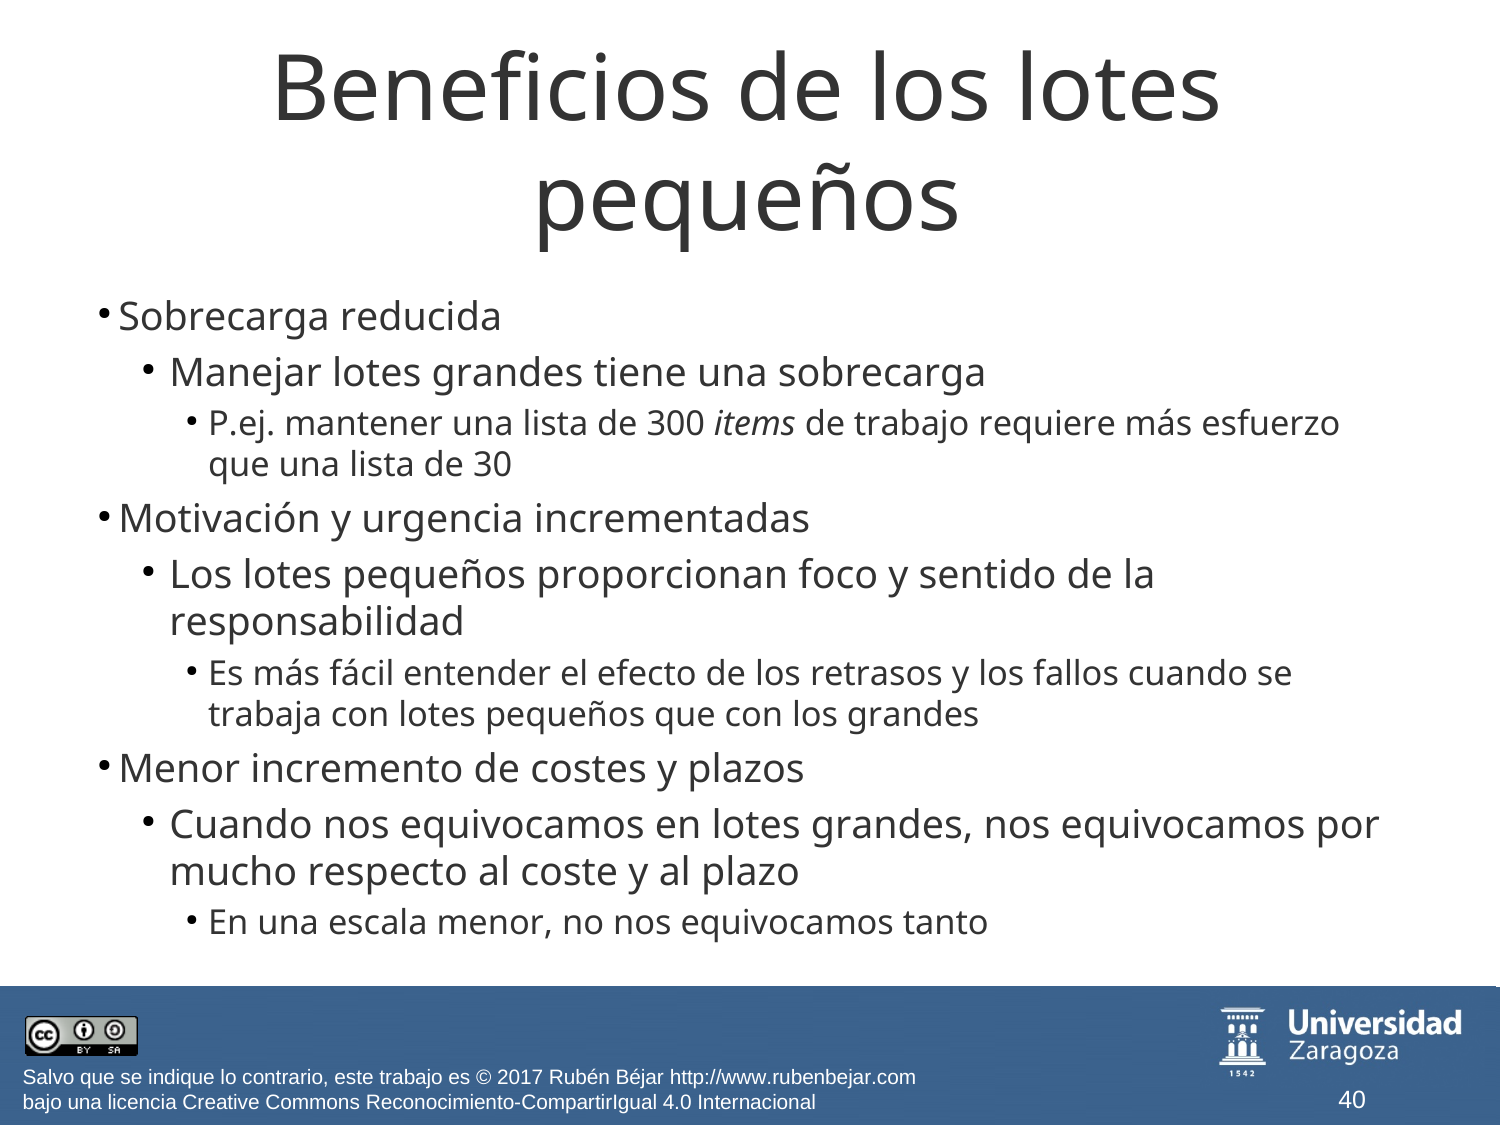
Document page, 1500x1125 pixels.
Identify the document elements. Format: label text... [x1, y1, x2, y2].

picture [0, 986, 1500, 1125]
list Sobrecarga reducida Manejar lotes grandes tiene una sobrecarga P.ej. mantener una lista de 300 items de trabajo requiere más esfuerzo que una lista de 30 Motivación y urgencia incrementadas Los lotes pequeños proporcionan foco y sentido de la responsabilidad Es más fácil entender el efecto de los retrasos y los fallos cuando se trabaja con lotes pequeños que con los grandes Menor incremento de costes y plazos Cuando nos equivocamos en lotes grandes, nos equivocamos por mucho respecto al coste y al plazo En una escala menor, no nos equivocamos tanto [82, 283, 1418, 957]
title Beneficios de los lotes pequeños [74, 21, 1420, 257]
